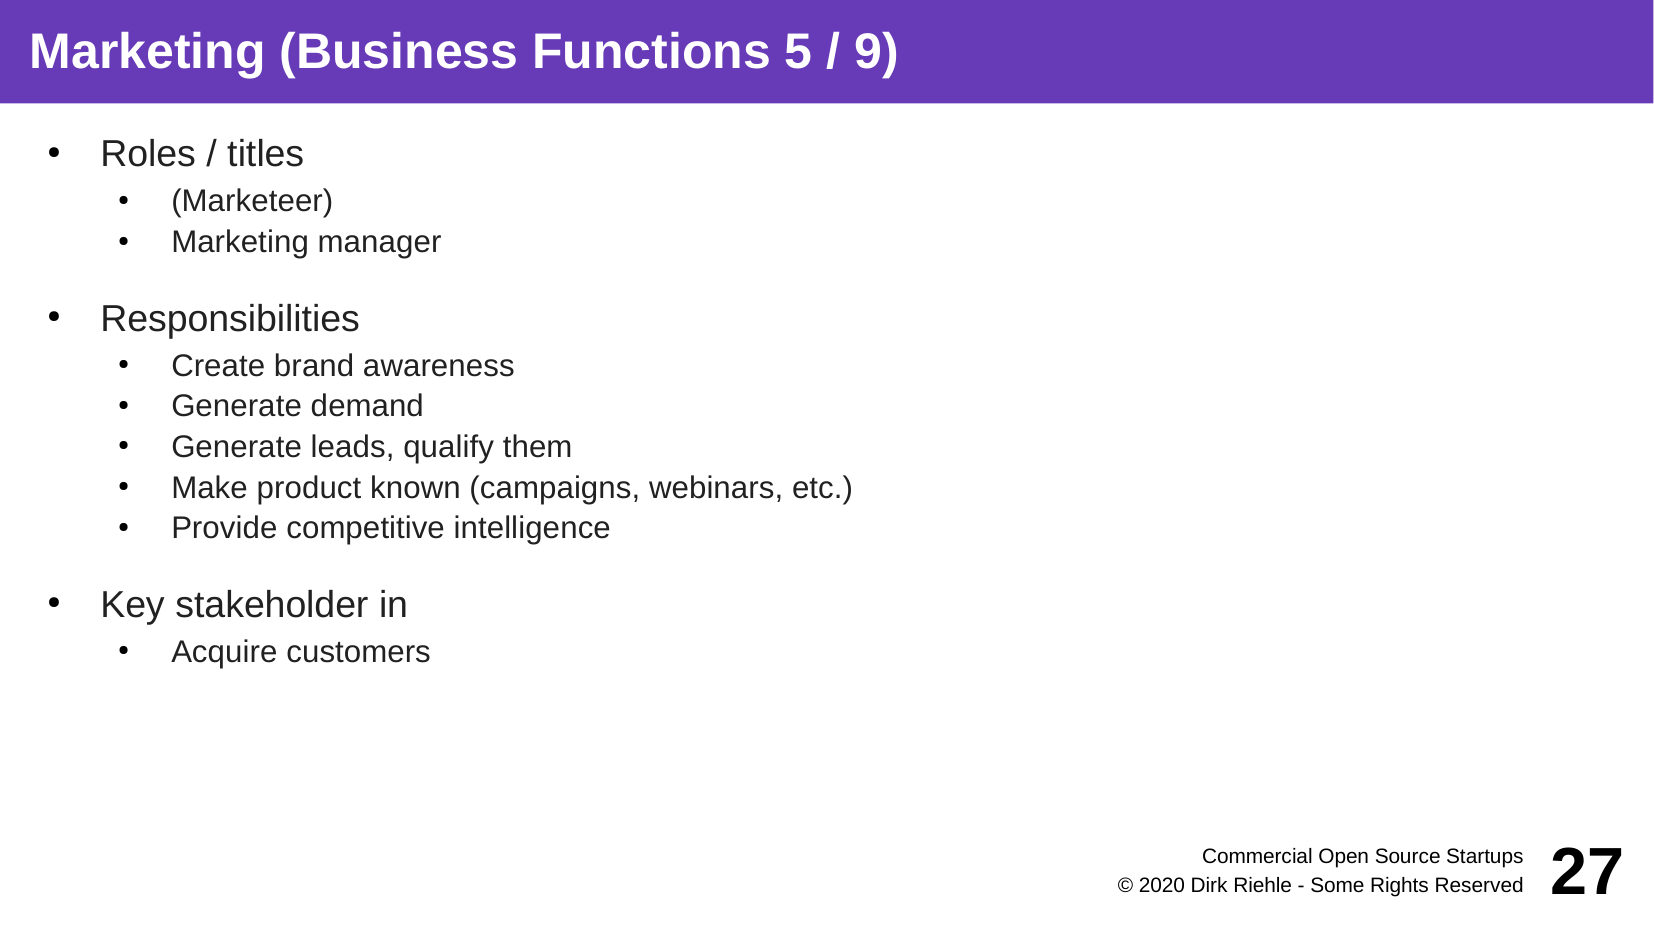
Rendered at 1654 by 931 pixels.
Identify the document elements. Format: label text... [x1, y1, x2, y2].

title Marketing (Business Functions 5 / 9) [0, 0, 1654, 104]
list Roles / titles (Marketeer) Marketing manager Responsibilities Create brand awareness Generate demand Generate leads, qualify them Make product known (campaigns, webinars, etc.) Provide competitive intelligence Key stakeholder in Acquire customers [29, 132, 1625, 813]
